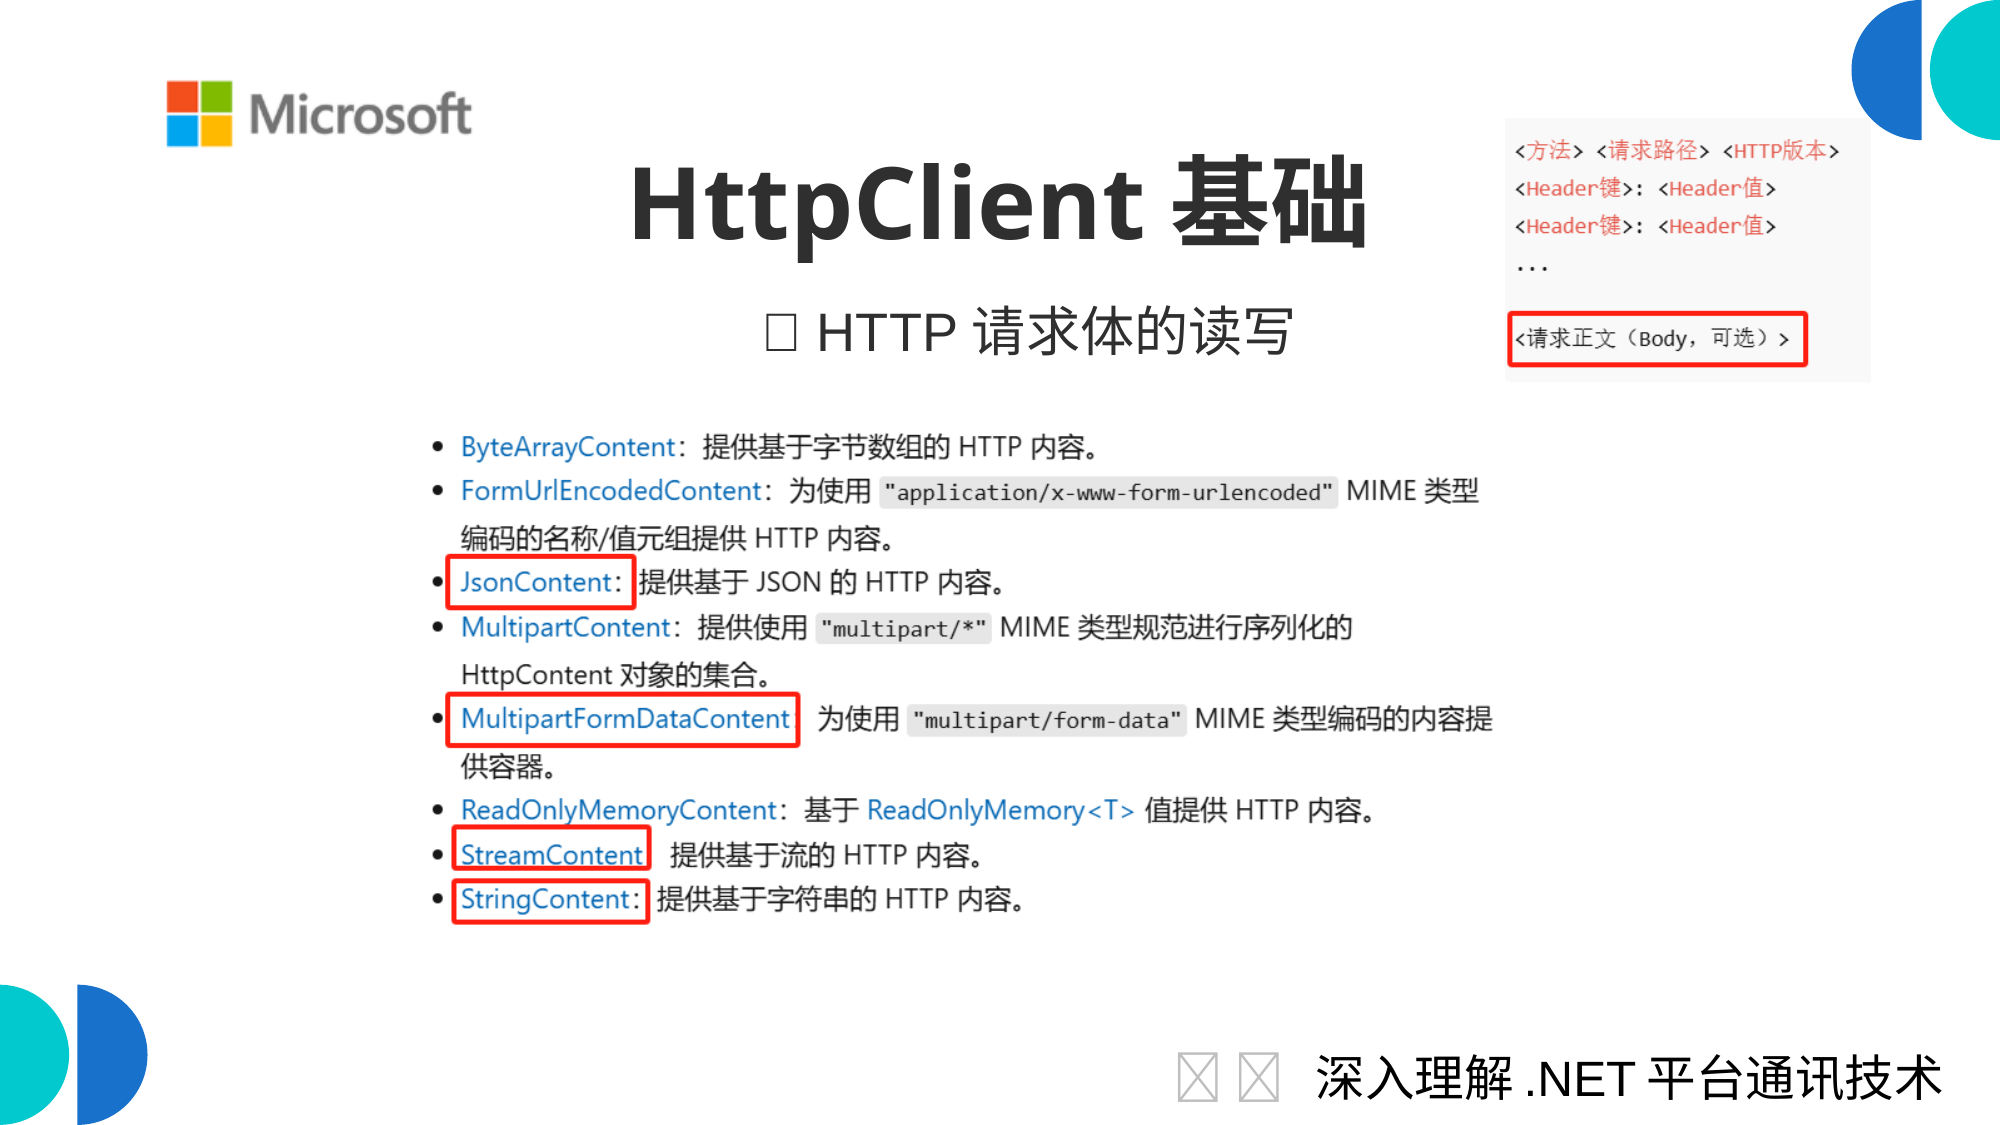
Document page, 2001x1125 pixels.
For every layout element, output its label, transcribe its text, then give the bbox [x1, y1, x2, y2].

picture [85, 41, 552, 189]
text_box 🚀 HTTP请求体的读写 [236, 253, 1505, 373]
subtitle 🚀 🚀 深入理解.NET平台通讯技术 [1173, 1046, 1952, 1107]
title HttpClient基础 [137, 106, 1641, 292]
picture [1505, 118, 1871, 395]
picture [354, 420, 1550, 926]
text_box [1641, 4, 1999, 135]
